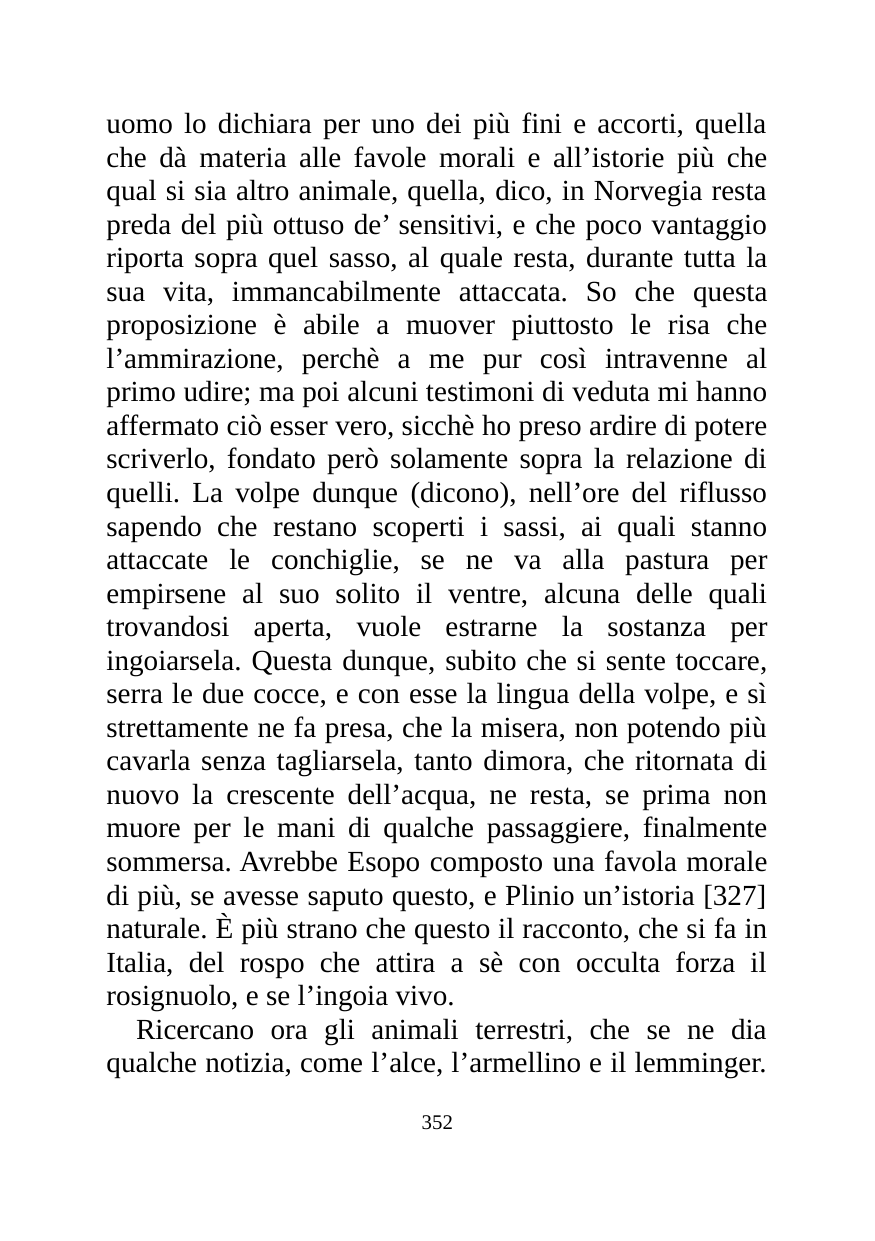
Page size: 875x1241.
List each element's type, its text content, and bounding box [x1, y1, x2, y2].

text Ricercano ora gli animali terrestri, che se ne dia qualche notizia, come l’alce, l’armellino e il lemminger. [106, 1012, 768, 1079]
text uomo lo dichiara per uno dei più fini e accorti, quella che dà materia alle favole morali e all’istorie più che qual si sia altro animale, quella, dico, in Norvegia resta preda del più ottuso de’ sensitivi, e che poco vantaggio riporta sopra quel sasso, al quale resta, durante tutta la sua vita, immancabilmente attaccata. So che questa proposizione è abile a muover piuttosto le risa che l’ammirazione, perchè a me pur così intravenne al primo udire; ma poi alcuni testimoni di veduta mi hanno affermato ciò esser vero, sicchè ho preso ardire di potere scriverlo, fondato però solamente sopra la relazione di quelli. La volpe dunque (dicono), nell’ore del riflusso sapendo che restano scoperti i sassi, ai quali stanno attaccate le conchiglie, se ne va alla pastura per empirsene al suo solito il ventre, alcuna delle quali trovandosi aperta, vuole estrarne la sostanza per ingoiarsela. Questa dunque, subito che si sente toccare, serra le due cocce, e con esse la lingua della volpe, e sì strettamente ne fa presa, che la misera, non potendo più cavarla senza tagliarsela, tanto dimora, che ritornata di nuovo la crescente dell’acqua, ne resta, se prima non muore per le mani di qualche passaggiere, finalmente sommersa. Avrebbe Esopo composto una favola morale di più, se avesse saputo questo, e Plinio un’istoria [327] naturale. È più strano che questo il racconto, che si fa in Italia, del rospo che attira a sè con occulta forza il rosignuolo, e se l’ingoia vivo. [106, 106, 768, 1012]
